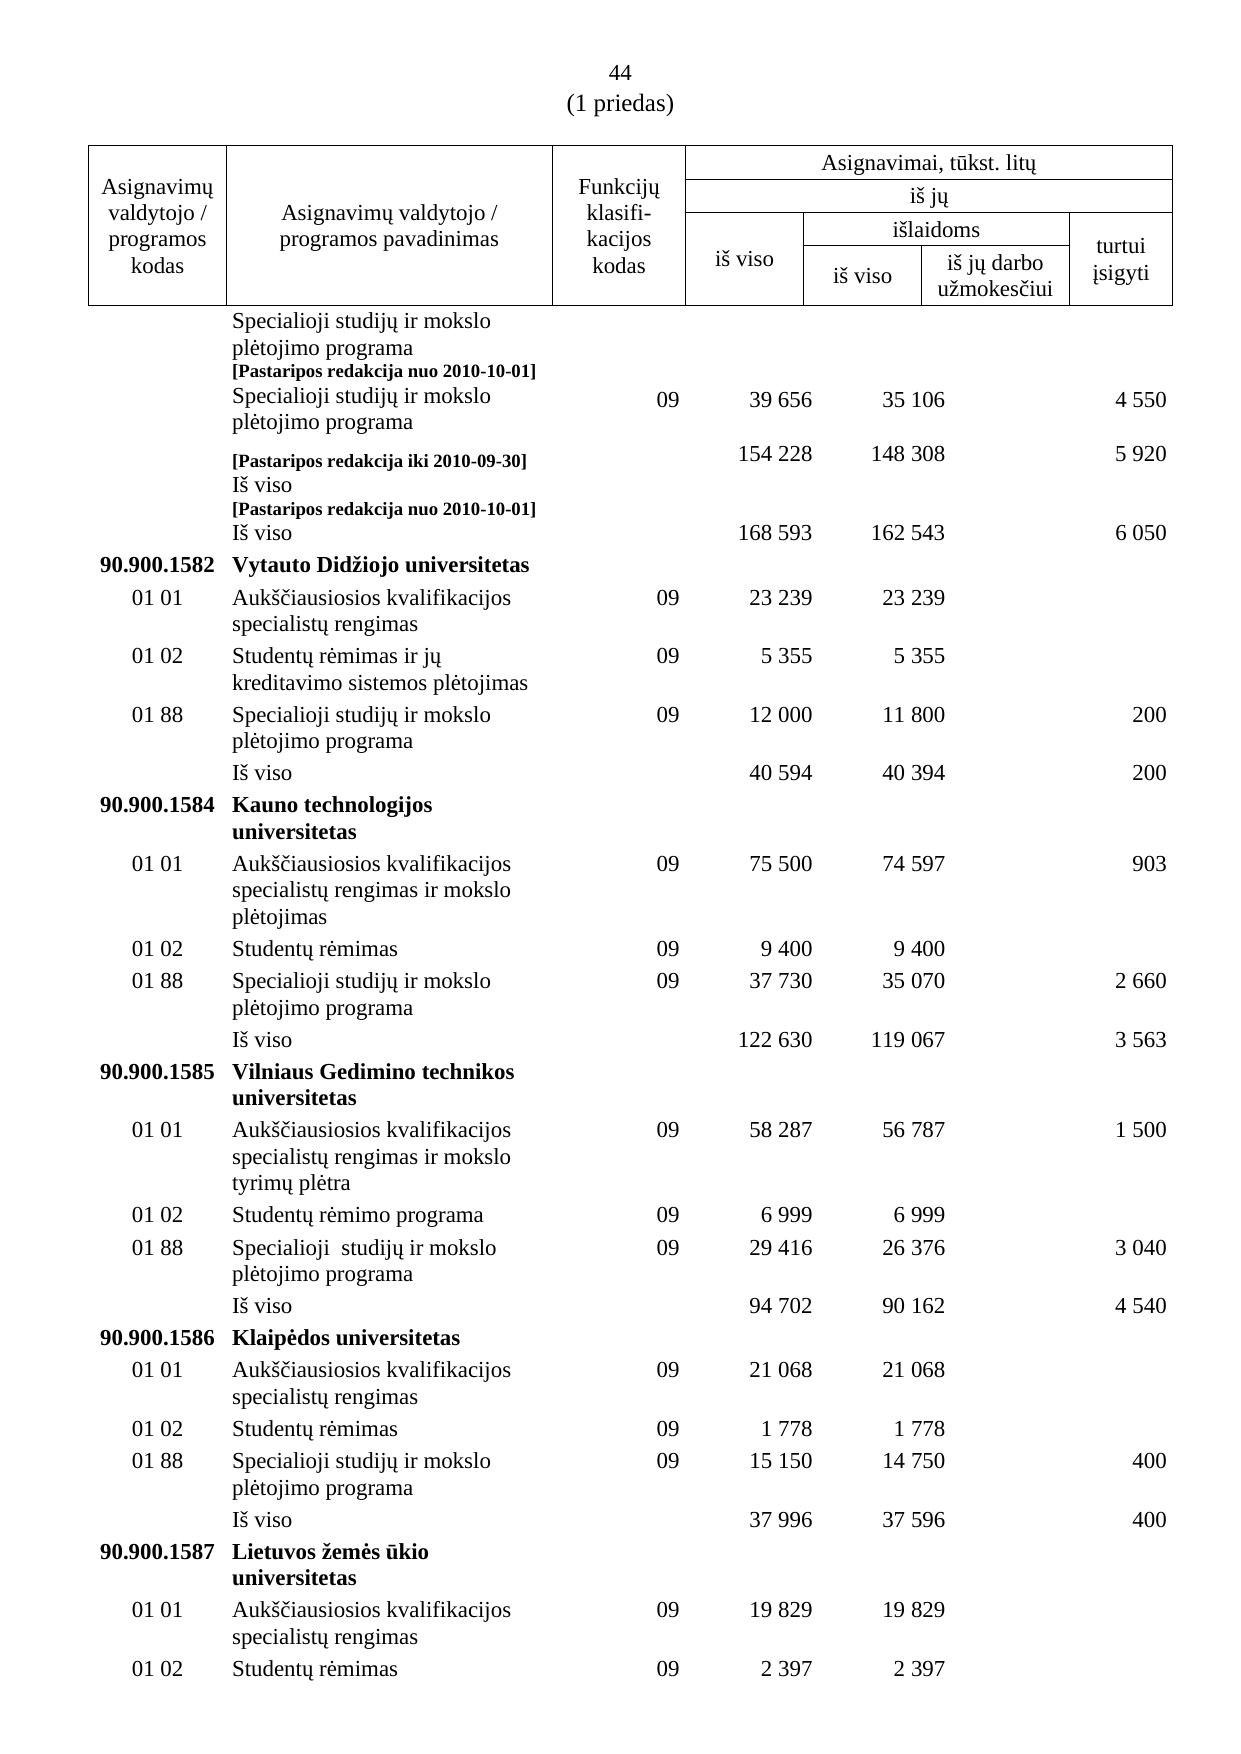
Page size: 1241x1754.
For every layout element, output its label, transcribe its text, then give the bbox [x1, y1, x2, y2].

table_cell [951, 1594, 1069, 1652]
table_cell 01 88 [89, 1444, 226, 1503]
table_cell 94 702 [685, 1289, 818, 1321]
table_cell [818, 1535, 951, 1593]
table_cell 4 550 [1069, 306, 1172, 437]
table_cell 09 [553, 1594, 685, 1652]
table_cell [1069, 1055, 1172, 1113]
table_cell [1069, 1594, 1172, 1652]
table_cell [951, 1412, 1069, 1444]
table_cell [553, 789, 685, 847]
table_cell [89, 306, 226, 437]
table_cell [818, 1321, 951, 1353]
table_cell išlaidoms [804, 213, 1069, 245]
table_cell 3 563 [1069, 1023, 1172, 1055]
table_cell [89, 1023, 226, 1055]
table_cell [818, 549, 951, 581]
table_cell [553, 1535, 685, 1593]
table_cell 903 [1069, 847, 1172, 932]
table_header Asignavimai, tūkst. litų [686, 146, 1172, 178]
table_cell 1 778 [818, 1412, 951, 1444]
table_cell Kauno technologijos universitetas [226, 789, 552, 847]
table_cell 400 [1069, 1444, 1172, 1503]
table_cell 01 02 [89, 1412, 226, 1444]
table_cell 400 [1069, 1503, 1172, 1535]
table_header Funkcijų klasifi- kacijos kodas [553, 146, 685, 304]
table_cell 29 416 [685, 1231, 818, 1289]
table_cell 01 01 [89, 1594, 226, 1652]
table_cell [89, 1289, 226, 1321]
table_cell 19 829 [818, 1594, 951, 1652]
table_cell 01 02 [89, 932, 226, 964]
table_cell turtui įsigyti [1070, 213, 1172, 304]
table_cell [951, 1503, 1069, 1535]
table_cell [685, 1321, 818, 1353]
table_cell 09 [553, 847, 685, 932]
table_cell 09 [553, 1412, 685, 1444]
table_cell 14 750 [818, 1444, 951, 1503]
table_cell [1069, 932, 1172, 964]
table_cell 11 800 [818, 698, 951, 756]
table_cell 2 660 [1069, 964, 1172, 1023]
table_cell [1069, 1321, 1172, 1353]
table_header Asignavimų valdytojo / programos pavadinimas [227, 146, 552, 304]
table_cell 5 355 [685, 639, 818, 698]
table_cell 3 040 [1069, 1231, 1172, 1289]
table_cell 01 01 [89, 1354, 226, 1412]
table_cell [951, 1023, 1069, 1055]
table_cell Studentų rėmimas [226, 1652, 552, 1684]
table_cell 01 88 [89, 964, 226, 1023]
table_cell 9 400 [685, 932, 818, 964]
table_cell 37 596 [818, 1503, 951, 1535]
table_cell Lietuvos žemės ūkio universitetas [226, 1535, 552, 1593]
table_cell 09 [553, 306, 685, 437]
table_cell 09 [553, 964, 685, 1023]
table_cell 26 376 [818, 1231, 951, 1289]
table_cell 154 228 168 593 [685, 438, 818, 549]
table_cell Aukščiausiosios kvalifikacijos specialistų rengimas ir mokslo plėtojimas [226, 847, 552, 932]
table_cell [1069, 1354, 1172, 1412]
table_cell [685, 549, 818, 581]
table_cell Specialioji studijų ir mokslo plėtojimo programa [226, 1444, 552, 1503]
table_cell Specialioji studijų ir mokslo plėtojimo programa [226, 964, 552, 1023]
table_cell [Pastaripos redakcija iki 2010-09-30] Iš viso [Pastaripos redakcija nuo 2010-10-01] Iš viso [226, 438, 552, 549]
table_cell Aukščiausiosios kvalifikacijos specialistų rengimas [226, 1594, 552, 1652]
table_header Asignavimų valdytojo / programos kodas [89, 146, 226, 304]
table_cell 6 999 [685, 1199, 818, 1231]
table_cell 148 308 162 543 [818, 438, 951, 549]
table_cell 01 02 [89, 1199, 226, 1231]
table_cell 01 01 [89, 1114, 226, 1198]
table_cell Klaipėdos universitetas [226, 1321, 552, 1353]
table_cell iš viso [804, 246, 921, 304]
table_cell 56 787 [818, 1114, 951, 1198]
table_cell Studentų rėmimas [226, 932, 552, 964]
table_cell Aukščiausiosios kvalifikacijos specialistų rengimas [226, 1354, 552, 1412]
table_cell 23 239 [818, 581, 951, 639]
table_cell 4 540 [1069, 1289, 1172, 1321]
table_cell [951, 438, 1069, 549]
table_cell 01 01 [89, 581, 226, 639]
table_cell [951, 932, 1069, 964]
table_cell Studentų rėmimo programa [226, 1199, 552, 1231]
table_cell 09 [553, 932, 685, 964]
table_cell 122 630 [685, 1023, 818, 1055]
table_cell [1069, 1535, 1172, 1593]
table_cell [951, 1289, 1069, 1321]
table_cell [1069, 581, 1172, 639]
table_cell 35 070 [818, 964, 951, 1023]
table_cell [818, 1055, 951, 1113]
table_cell [951, 639, 1069, 698]
table_cell 2 397 [685, 1652, 818, 1684]
table_cell 01 02 [89, 1652, 226, 1684]
table_cell 09 [553, 1199, 685, 1231]
table_cell [1069, 789, 1172, 847]
table_cell 21 068 [685, 1354, 818, 1412]
table_cell [951, 1055, 1069, 1113]
table_cell 90.900.1584 [89, 789, 226, 847]
table_cell [951, 306, 1069, 437]
table_cell 19 829 [685, 1594, 818, 1652]
table_cell 01 88 [89, 698, 226, 756]
table_cell 2 397 [818, 1652, 951, 1684]
table_cell 09 [553, 639, 685, 698]
table_cell 01 02 [89, 639, 226, 698]
table_cell Vytauto Didžiojo universitetas [226, 549, 552, 581]
table_cell [951, 1354, 1069, 1412]
table_cell [89, 756, 226, 789]
table_cell [685, 789, 818, 847]
table_cell 90.900.1587 [89, 1535, 226, 1593]
table_cell [951, 1114, 1069, 1198]
table_cell [553, 1503, 685, 1535]
table_cell [553, 1321, 685, 1353]
table_cell [1069, 1412, 1172, 1444]
table_cell Iš viso [226, 1503, 552, 1535]
table_cell 09 [553, 1354, 685, 1412]
table_cell iš viso [686, 213, 803, 304]
table_cell 58 287 [685, 1114, 818, 1198]
table_cell [89, 438, 226, 549]
table_cell 09 [553, 1444, 685, 1503]
table_cell Aukščiausiosios kvalifikacijos specialistų rengimas [226, 581, 552, 639]
table_cell 90.900.1585 [89, 1055, 226, 1113]
table_cell Specialioji studijų ir mokslo plėtojimo programa [226, 1231, 552, 1289]
table_cell [553, 438, 685, 549]
table_cell [951, 1231, 1069, 1289]
table_cell [951, 1444, 1069, 1503]
table_cell 09 [553, 1652, 685, 1684]
table_cell [1069, 1199, 1172, 1231]
table_cell iš jų [686, 180, 1172, 212]
table_cell 40 594 [685, 756, 818, 789]
table_cell Iš viso [226, 1289, 552, 1321]
table_cell [951, 1652, 1069, 1684]
table_cell [951, 964, 1069, 1023]
table_cell [553, 1023, 685, 1055]
table_cell 23 239 [685, 581, 818, 639]
table_cell [1069, 549, 1172, 581]
table_cell 09 [553, 581, 685, 639]
table_cell Studentų rėmimas ir jų kreditavimo sistemos plėtojimas [226, 639, 552, 698]
table_cell [89, 1503, 226, 1535]
table_cell 5 355 [818, 639, 951, 698]
table_cell [553, 756, 685, 789]
table_cell 6 999 [818, 1199, 951, 1231]
table_cell iš jų darbo užmokesčiui [922, 246, 1069, 304]
table_cell Specialioji studijų ir mokslo plėtojimo programa [226, 698, 552, 756]
table_cell [951, 1199, 1069, 1231]
table_cell [951, 698, 1069, 756]
table_cell 09 [553, 698, 685, 756]
table_cell [685, 1535, 818, 1593]
table_cell [818, 789, 951, 847]
table_cell 39 656 [685, 306, 818, 437]
table_cell 119 067 [818, 1023, 951, 1055]
table_cell [1069, 639, 1172, 698]
table_cell 90 162 [818, 1289, 951, 1321]
table_cell [951, 1321, 1069, 1353]
table_cell 09 [553, 1231, 685, 1289]
table_cell 35 106 [818, 306, 951, 437]
table_cell 21 068 [818, 1354, 951, 1412]
table_cell 75 500 [685, 847, 818, 932]
table_cell [553, 1289, 685, 1321]
table_cell 9 400 [818, 932, 951, 964]
table_cell 74 597 [818, 847, 951, 932]
table_cell 200 [1069, 698, 1172, 756]
table_cell [951, 581, 1069, 639]
table_cell 37 730 [685, 964, 818, 1023]
table_cell [553, 1055, 685, 1113]
table_cell [553, 549, 685, 581]
table_cell 200 [1069, 756, 1172, 789]
table_cell [1069, 1652, 1172, 1684]
table_cell Studentų rėmimas [226, 1412, 552, 1444]
table_cell 5 920 6 050 [1069, 438, 1172, 549]
table_cell 01 88 [89, 1231, 226, 1289]
table_cell Iš viso [226, 756, 552, 789]
table_cell Vilniaus Gedimino technikos universitetas [226, 1055, 552, 1113]
table_cell 15 150 [685, 1444, 818, 1503]
table_cell 90.900.1586 [89, 1321, 226, 1353]
table_cell [951, 549, 1069, 581]
table_cell 40 394 [818, 756, 951, 789]
table_cell 01 01 [89, 847, 226, 932]
table_cell [685, 1055, 818, 1113]
table_cell [951, 1535, 1069, 1593]
table_cell 1 778 [685, 1412, 818, 1444]
table_cell [951, 789, 1069, 847]
table_cell 1 500 [1069, 1114, 1172, 1198]
table_cell Specialioji studijų ir mokslo plėtojimo programa [Pastaripos redakcija nuo 2010-10-01] Specialioji studijų ir mokslo plėtojimo programa [226, 306, 552, 437]
table_cell [951, 847, 1069, 932]
table_cell [951, 756, 1069, 789]
table_cell 09 [553, 1114, 685, 1198]
table_cell 37 996 [685, 1503, 818, 1535]
table_cell 12 000 [685, 698, 818, 756]
table_cell Iš viso [226, 1023, 552, 1055]
table_cell Aukščiausiosios kvalifikacijos specialistų rengimas ir mokslo tyrimų plėtra [226, 1114, 552, 1198]
table_cell 90.900.1582 [89, 549, 226, 581]
